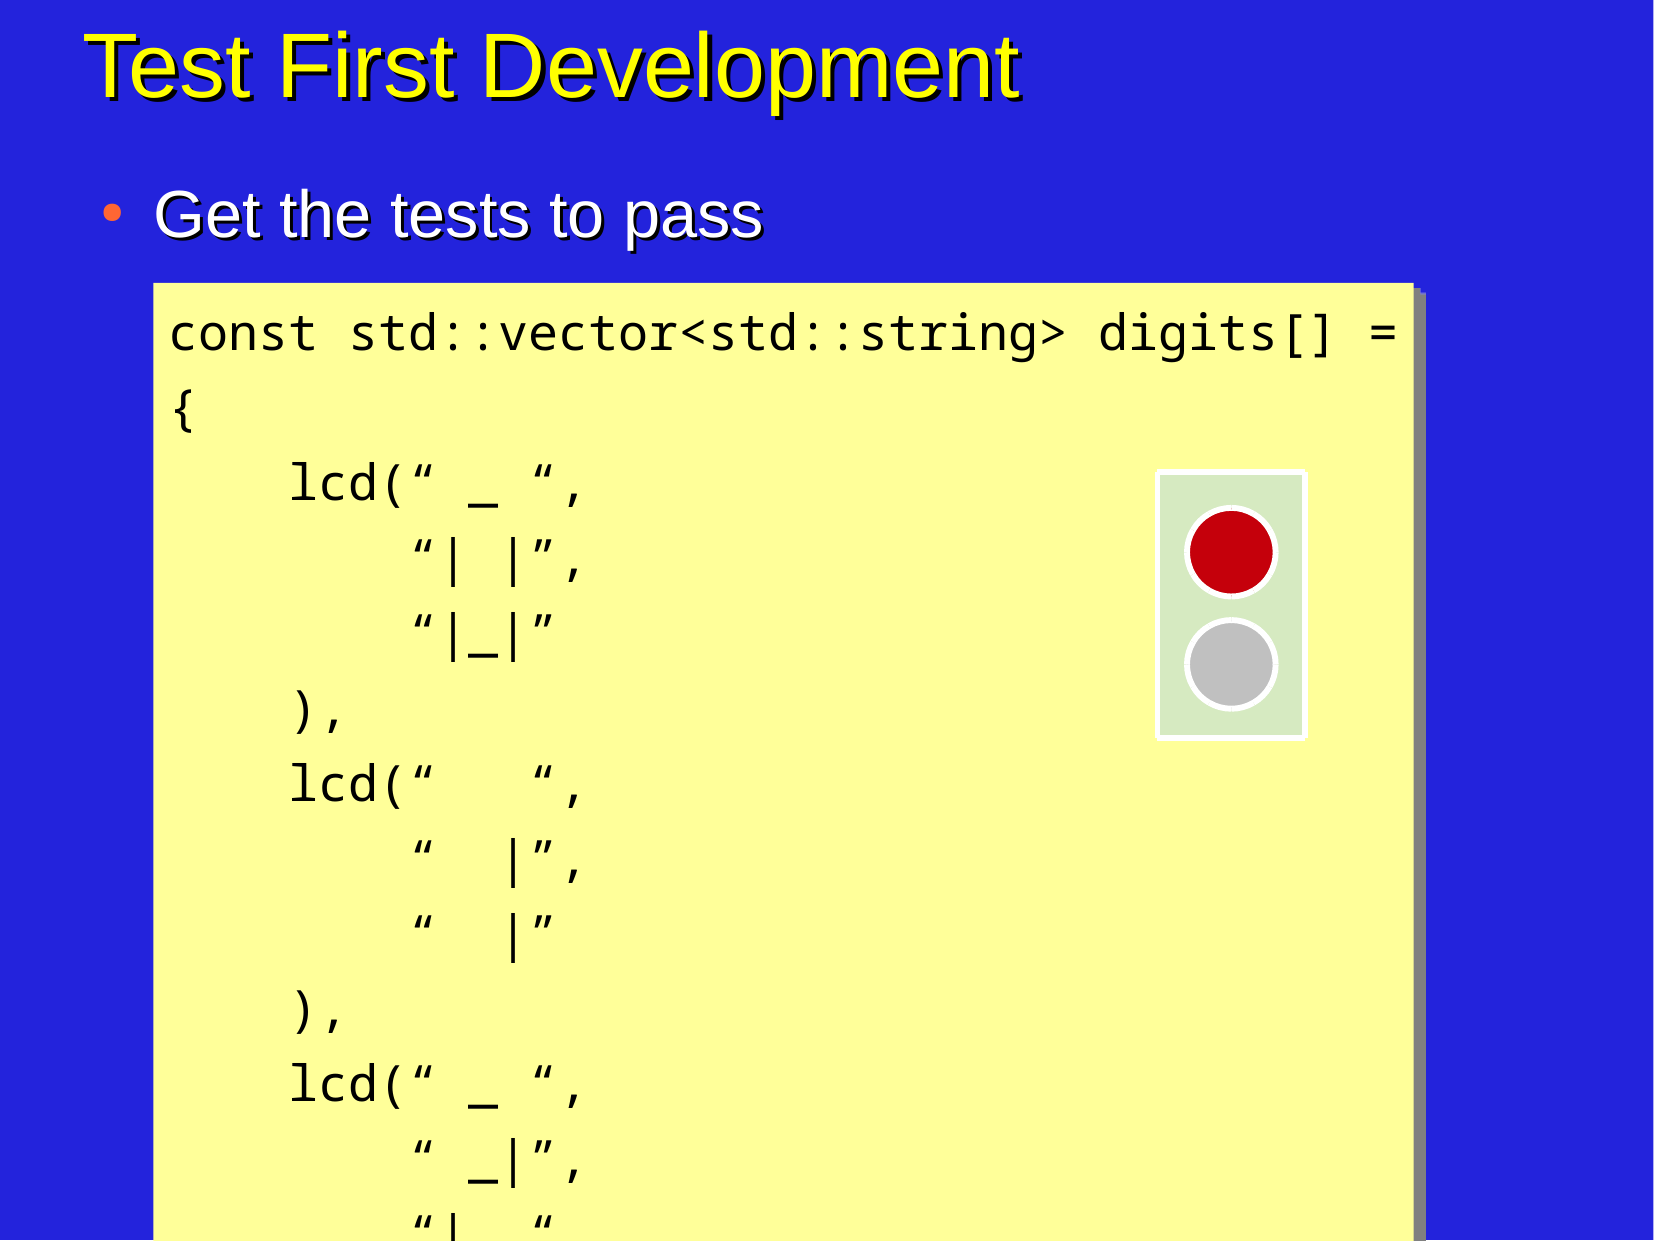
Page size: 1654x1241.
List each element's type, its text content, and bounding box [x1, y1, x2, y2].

text_box const std::vector<std::string> digits[] = { lcd(“ _ “, “| |”, “|_|” ), lcd(“ “, “ |”, “ |” ), lcd(“ _ “, “ _|”, “|_ “ ), }; [153, 282, 1414, 1241]
text_box [1157, 472, 1306, 739]
text_box lcd.cpp [1420, 1145, 1427, 1223]
title Test First Development [82, 2, 1571, 130]
list Get the tests to pass [82, 177, 1571, 1182]
